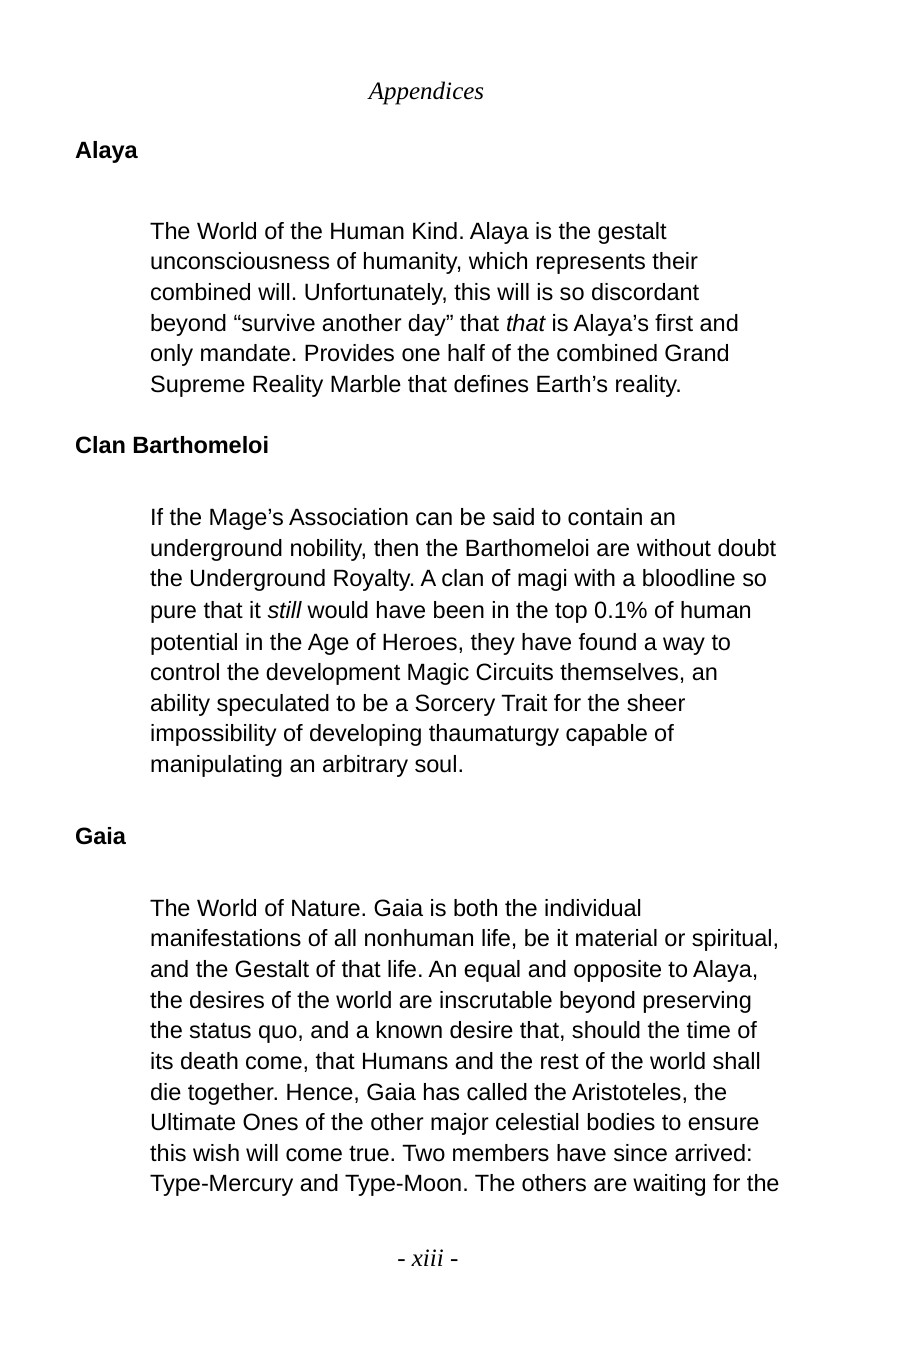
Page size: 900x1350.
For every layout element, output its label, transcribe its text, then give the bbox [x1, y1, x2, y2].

text The World of the Human Kind. Alaya is the gestalt unconsciousness of humanity, which represents their combined will. Unfortunately, this will is so discordant beyond “survive another day” that that is Alaya’s first and only mandate. Provides one half of the combined Grand Supreme Reality Marble that defines Earth’s reality. [150, 217, 780, 397]
text If the Mage’s Association can be said to contain an underground nobility, then the Barthomeloi are without doubt the Underground Royalty. A clan of magi with a bloodline so pure that it still would have been in the top 0.1% of human potential in the Age of Heroes, they have found a way to control the development Magic Circuits themselves, an ability speculated to be a Sorcery Trait for the sheer impossibility of developing thaumaturgy capable of manipulating an arbitrary soul. [150, 503, 780, 777]
text The World of Nature. Gaia is both the individual manifestations of all nonhuman life, be it material or spiritual, and the Gestalt of that life. An equal and opposite to Alaya, the desires of the world are inscrutable beyond preserving the status quo, and a known desire that, should the time of its death come, that Humans and the rest of the world shall die together. Hence, Gaia has called the Aristoteles, the Ultimate Ones of the other major celestial bodies to ensure this wish will come true. Two members have since arrived: Type-Mercury and Type-Moon. The others are waiting for the [150, 894, 780, 1197]
text Gaia [75, 822, 780, 849]
text Alaya [75, 136, 780, 163]
text Clan Barthomeloi [75, 431, 780, 458]
